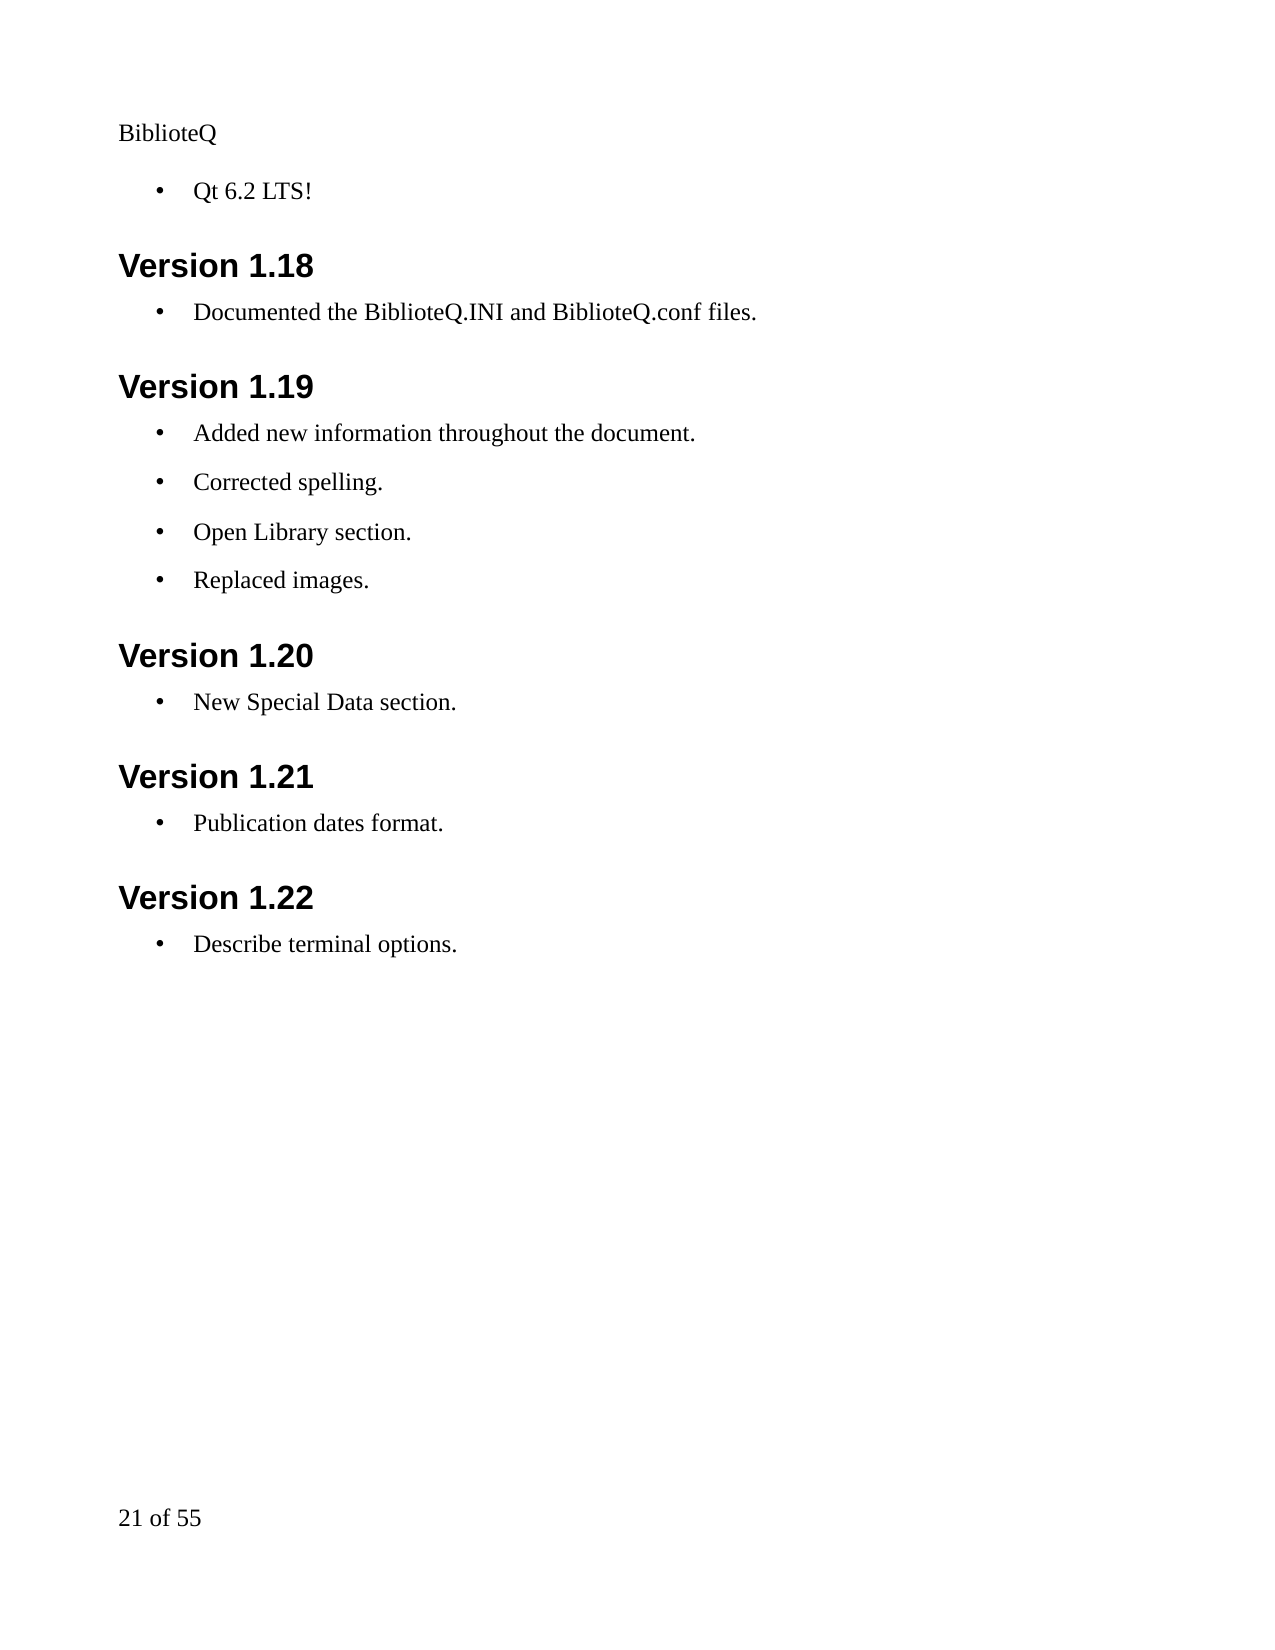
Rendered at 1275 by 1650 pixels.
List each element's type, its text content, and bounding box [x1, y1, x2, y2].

list Documented the BiblioteQ.INI and BiblioteQ.conf files. [156, 297, 1157, 326]
list Describe terminal options. [156, 929, 1157, 957]
subtitle Version 1.21 [118, 757, 1157, 795]
list Corrected spelling. [156, 467, 1157, 496]
subtitle Version 1.18 [118, 246, 1157, 285]
subtitle Version 1.20 [118, 636, 1157, 674]
subtitle Version 1.19 [118, 367, 1157, 406]
list Replaced images. [156, 566, 1157, 594]
list Open Library section. [156, 517, 1157, 545]
list Added new information throughout the document. [156, 418, 1157, 447]
list New Special Data section. [156, 687, 1157, 715]
list Qt 6.2 LTS! [156, 176, 1157, 205]
list Publication dates format. [156, 808, 1157, 836]
subtitle Version 1.22 [118, 878, 1157, 916]
